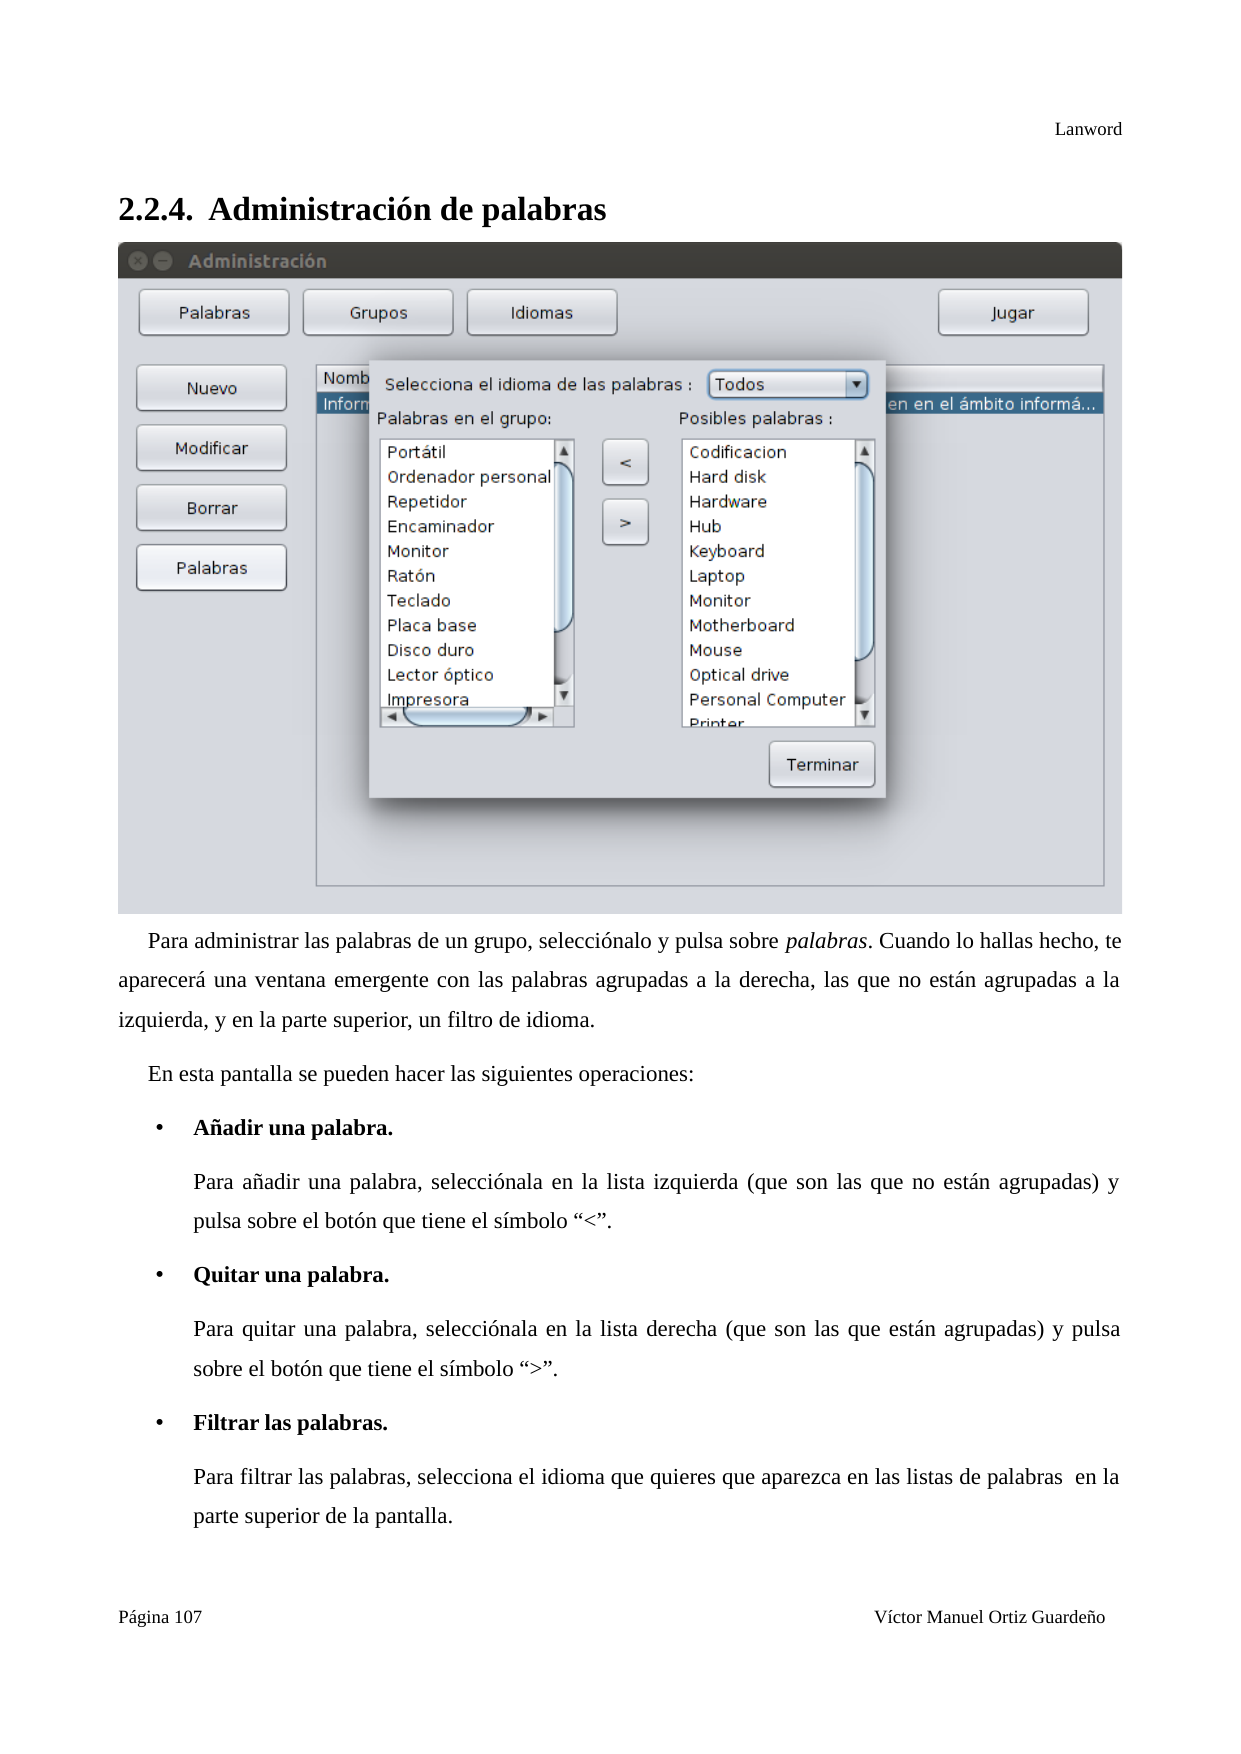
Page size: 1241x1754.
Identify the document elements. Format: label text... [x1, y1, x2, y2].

picture [118, 242, 1123, 914]
list Para filtrar las palabras, selecciona el idioma que quieres que aparezca en las listas de palabras en la parte superior de la pantalla. [156, 1463, 1122, 1529]
text En esta pantalla se pueden hacer las siguientes operaciones: [118, 1060, 1122, 1086]
list Para añadir una palabra, selecciónala en la lista izquierda (que son las que no están agrupadas) y pulsa sobre el botón que tiene el símbolo “<”. [156, 1168, 1122, 1234]
list Quitar una palabra. [156, 1261, 1122, 1288]
list Filtrar las palabras. [156, 1409, 1122, 1435]
text Para administrar las palabras de un grupo, selecciónalo y pulsa sobre palabras. Cuando lo hallas hecho, te aparecerá una ventana emergente con las palabras agrupadas a la derecha, las que no están agrupadas a la izquierda, y en la parte superior, un filtro de idioma. [118, 914, 1122, 1032]
list Para quitar una palabra, selecciónala en la lista derecha (que son las que están agrupadas) y pulsa sobre el botón que tiene el símbolo “>”. [156, 1316, 1122, 1381]
list Añadir una palabra. [156, 1114, 1122, 1140]
subtitle Administración de palabras [118, 189, 1122, 228]
